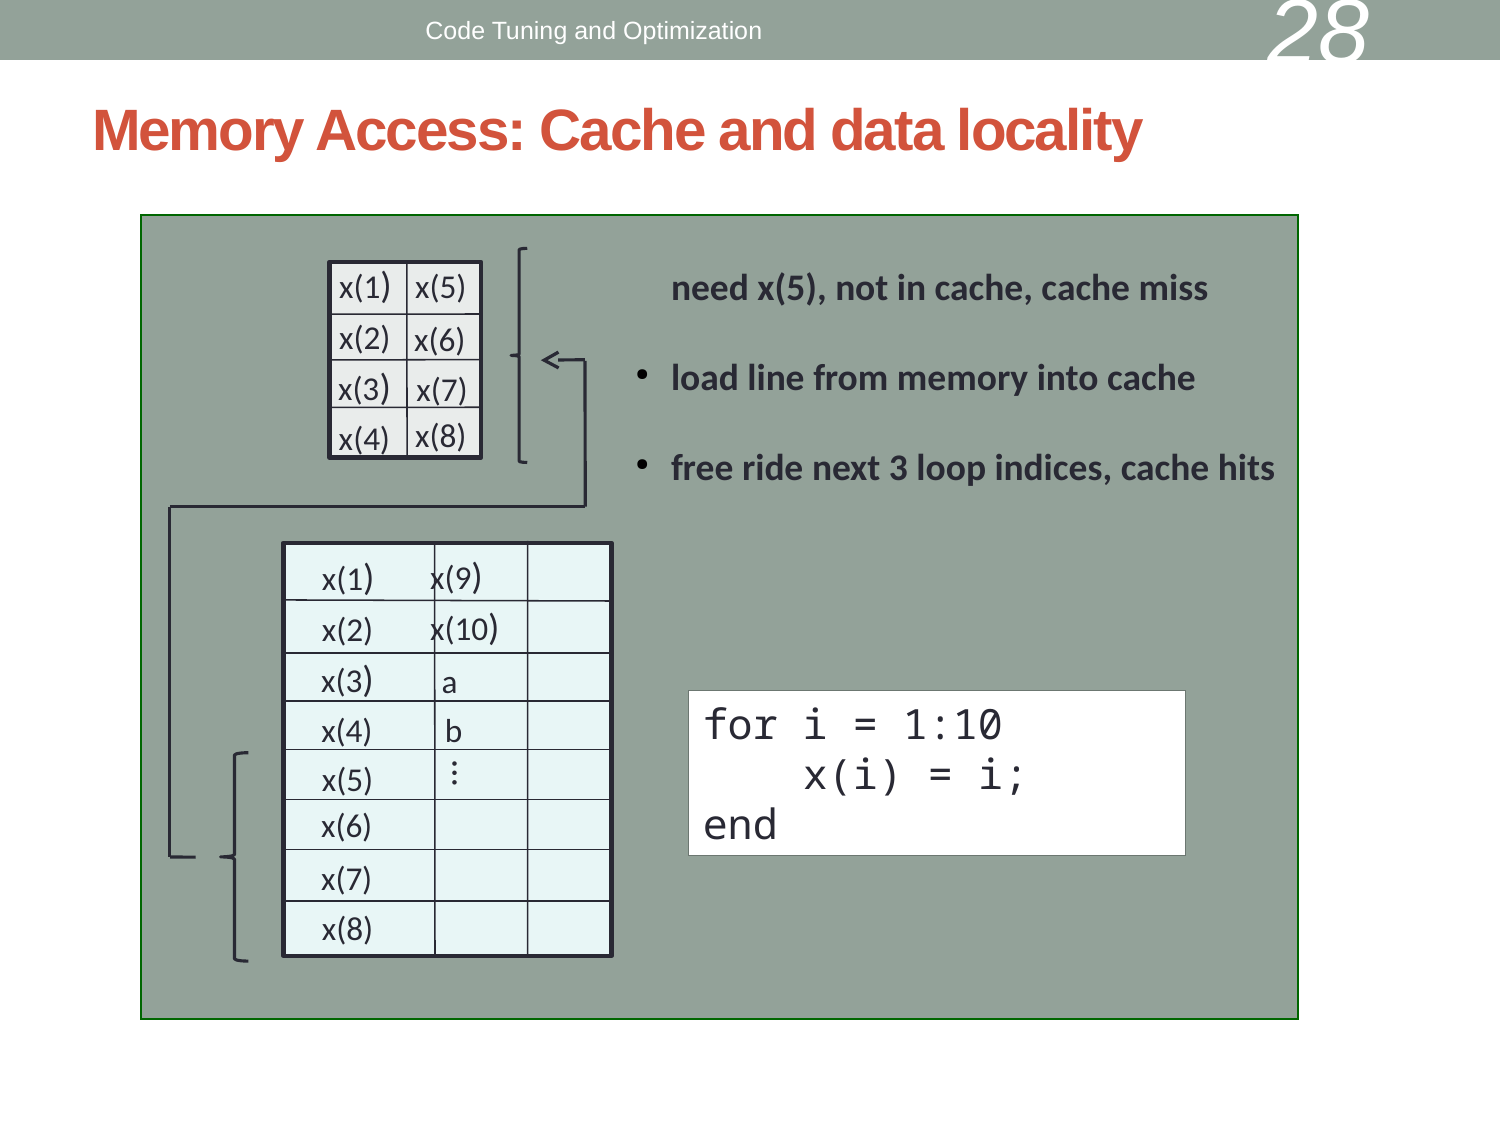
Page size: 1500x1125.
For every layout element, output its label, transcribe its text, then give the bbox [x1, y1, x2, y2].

text_box x(3) [306, 647, 412, 702]
text_box need x(5), not in cache, cache miss load line from memory into cache free ride next 3 loop indices, cache hits [620, 255, 1321, 496]
text_box b [430, 701, 515, 757]
text_box x(1) [307, 545, 413, 600]
text_box x(8) [400, 406, 510, 462]
text_box x(2) [307, 600, 413, 656]
text_box x(6) [399, 310, 509, 366]
text_box x(8) [307, 900, 413, 955]
text_box a [426, 652, 512, 708]
title Memory Access: Cache and data locality [77, 66, 1357, 188]
slide_number [1252, 0, 1428, 54]
text_box x(3) [323, 355, 401, 410]
text_box x(7) [401, 360, 512, 416]
text_box x(6) [306, 796, 412, 849]
footer Code Tuning and Optimization [410, 3, 1086, 57]
text_box x(5) [307, 750, 413, 806]
text_box x(9) [415, 544, 555, 595]
text_box x(1) [324, 253, 435, 308]
text_box for i = 1:10 x(i) = i; end [688, 690, 1186, 856]
text_box x(2) [324, 308, 400, 355]
text_box x(4) [323, 410, 435, 465]
text_box x(10) [415, 595, 555, 656]
text_box … [437, 745, 498, 841]
text_box [141, 214, 1298, 1019]
text_box x(7) [306, 849, 412, 905]
text_box x(4) [306, 702, 412, 758]
text_box x(5) [400, 257, 510, 313]
